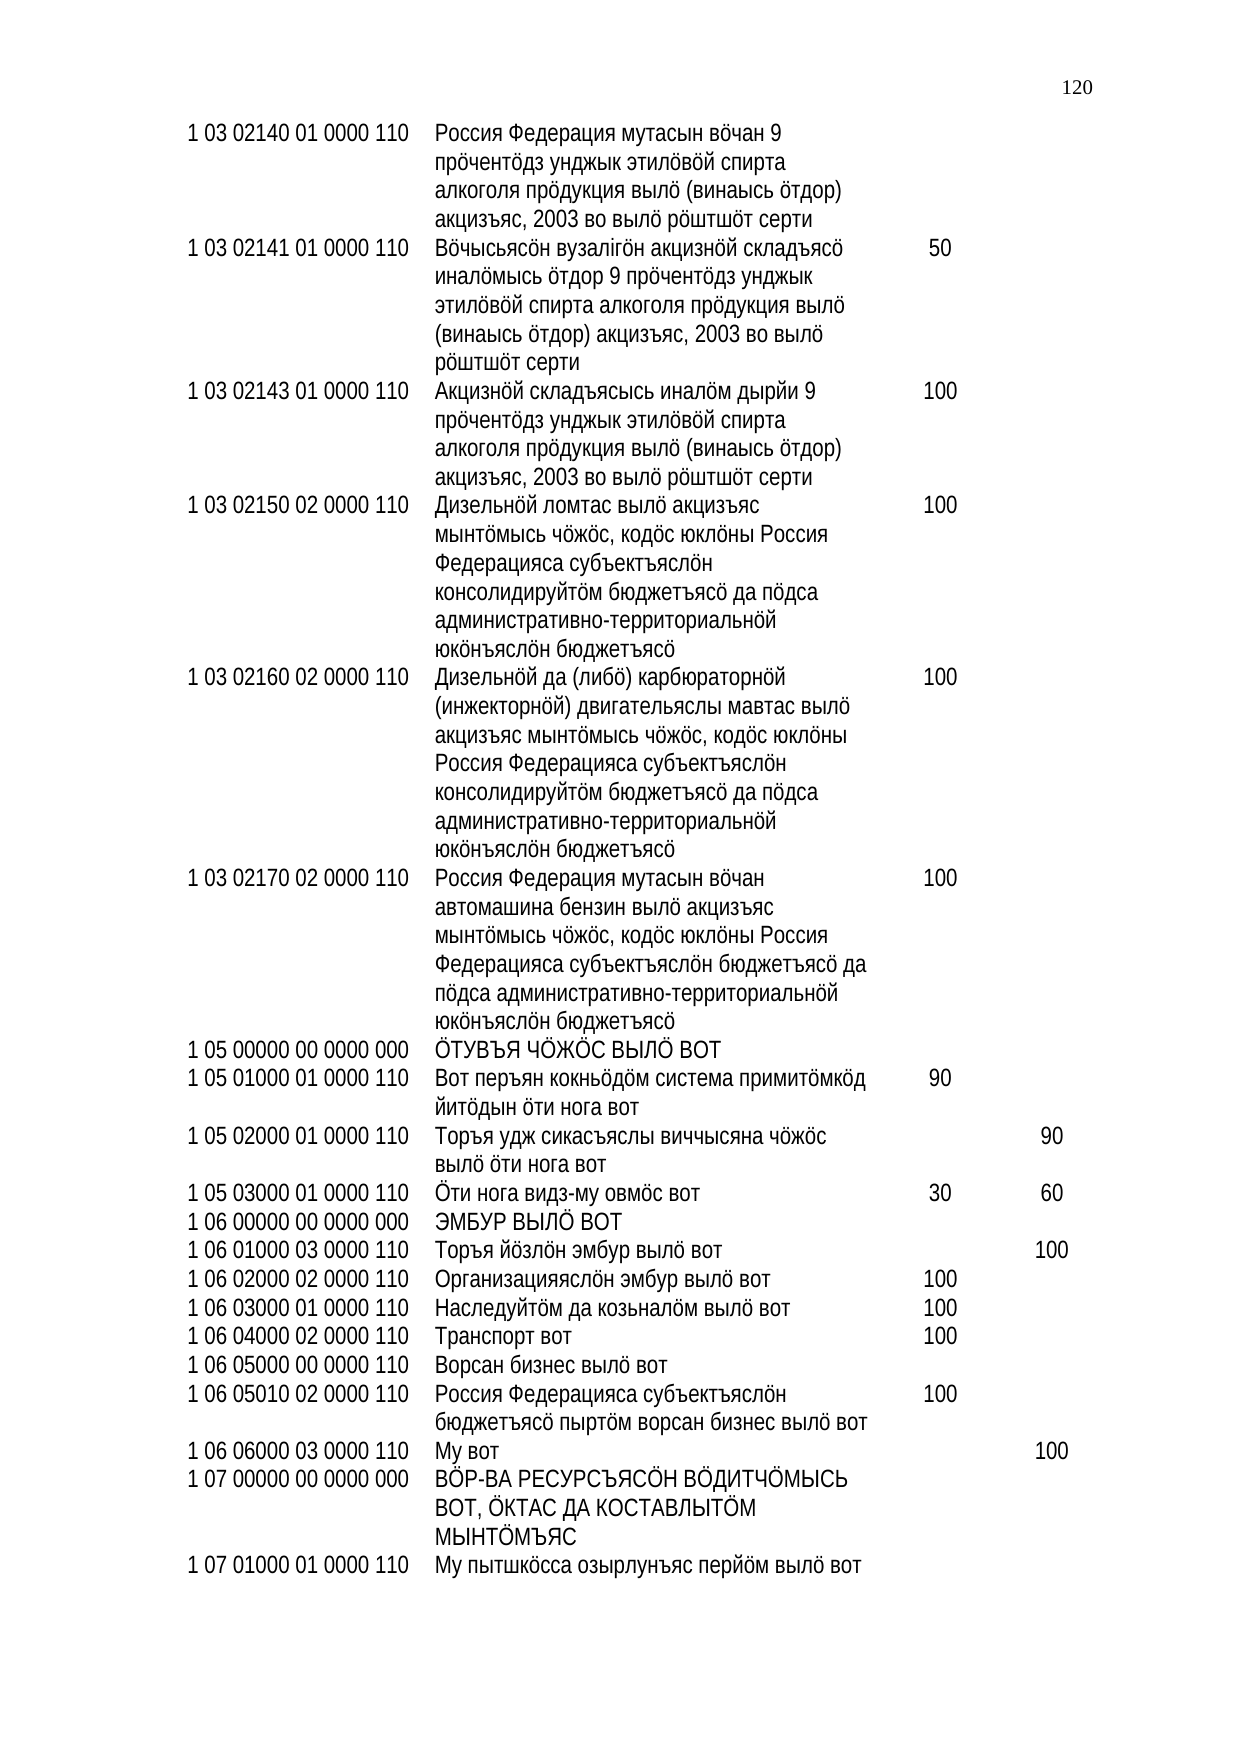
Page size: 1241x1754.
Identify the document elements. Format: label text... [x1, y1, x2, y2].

table_cell 1 03 02150 02 0000 110 [176, 491, 423, 662]
table_cell [999, 118, 1104, 233]
table_cell 1 03 02143 01 0000 110 [176, 376, 423, 491]
table_cell 1 07 01000 01 0000 110 [176, 1550, 423, 1579]
table_cell 1 06 05000 00 0000 110 [176, 1350, 423, 1378]
table_cell Торъя йöзлöн эмбур вылö вот [423, 1235, 881, 1264]
table_cell 100 [881, 1321, 999, 1350]
table_cell ЭМБУР ВЫЛÖ ВОТ [423, 1207, 881, 1235]
table_cell Вöчысьясöн вузалiгöн акцизнöй складъясö иналöмысь öтдор 9 прöчентöдз унджык этилöвöй спирта алкоголя прöдукция вылö (винаысь öтдор) акцизъяс, 2003 во вылö рöштшöт серти [423, 233, 881, 376]
table_cell Россия Федерация мутасын вöчан 9 прöчентöдз унджык этилöвöй спирта алкоголя прöдукция вылö (винаысь öтдор) акцизъяс, 2003 во вылö рöштшöт серти [423, 118, 881, 233]
table_cell 90 [881, 1064, 999, 1121]
table_cell [999, 1379, 1104, 1436]
table_cell Россия Федерация мутасын вöчан автомашина бензин вылö акцизъяс мынтöмысь чöжöс, кодöс юклöны Россия Федерацияса субъектъяслöн бюджетъясö да пöдса административно-территориальнöй юкöнъяслöн бюджетъясö [423, 863, 881, 1035]
table_cell Му пытшкöсса озырлунъяс перйöм вылö вот [423, 1550, 881, 1579]
table_cell Организацияяслöн эмбур вылö вот [423, 1264, 881, 1293]
table_cell [881, 1436, 999, 1464]
table_cell [881, 1235, 999, 1264]
table_cell 100 [881, 1264, 999, 1293]
table_cell 90 [999, 1121, 1104, 1178]
table_cell [999, 491, 1104, 662]
table_cell 1 06 05010 02 0000 110 [176, 1379, 423, 1436]
table_cell Му вот [423, 1436, 881, 1464]
table_cell 100 [881, 491, 999, 662]
table_cell ВÖР-ВА РЕСУРСЪЯСÖН ВÖДИТЧÖМЫСЬ ВОТ, ÖКТАС ДА КОСТАВЛЫТÖМ МЫНТÖМЪЯС [423, 1465, 881, 1550]
table_cell [999, 1465, 1104, 1550]
table_cell [881, 1121, 999, 1178]
table_cell Акцизнöй складъясысь иналöм дырйи 9 прöчентöдз унджык этилöвöй спирта алкоголя прöдукция вылö (винаысь öтдор) акцизъяс, 2003 во вылö рöштшöт серти [423, 376, 881, 491]
table_cell 1 06 06000 03 0000 110 [176, 1436, 423, 1464]
table_cell [999, 663, 1104, 863]
table_cell [999, 1293, 1104, 1321]
table_cell 1 06 01000 03 0000 110 [176, 1235, 423, 1264]
table_cell 60 [999, 1178, 1104, 1207]
table_cell Вот перъян кокньöдöм система примитöмкöд йитöдын öти нога вот [423, 1064, 881, 1121]
table_cell Транспорт вот [423, 1321, 881, 1350]
table_cell 1 06 02000 02 0000 110 [176, 1264, 423, 1293]
table_cell 1 06 00000 00 0000 000 [176, 1207, 423, 1235]
table_cell Россия Федерацияса субъектъяслöн бюджетъясö пыртöм ворсан бизнес вылö вот [423, 1379, 881, 1436]
table_cell 100 [999, 1235, 1104, 1264]
table_cell [881, 1465, 999, 1550]
table_cell Öти нога видз-му овмöс вот [423, 1178, 881, 1207]
table_cell 1 06 04000 02 0000 110 [176, 1321, 423, 1350]
table_cell Торъя удж сикасъяслы виччысяна чöжöс вылö öти нога вот [423, 1121, 881, 1178]
table_cell 1 07 00000 00 0000 000 [176, 1465, 423, 1550]
table_cell [999, 1550, 1104, 1579]
table_cell [999, 1321, 1104, 1350]
table_cell ÖТУВЪЯ ЧÖЖÖС ВЫЛÖ ВОТ [423, 1035, 881, 1063]
table_cell 100 [881, 1293, 999, 1321]
table_cell 1 05 00000 00 0000 000 [176, 1035, 423, 1063]
table_cell [999, 863, 1104, 1035]
table_cell Ворсан бизнес вылö вот [423, 1350, 881, 1378]
table_cell 100 [881, 663, 999, 863]
table_cell [999, 1350, 1104, 1378]
table_cell [999, 376, 1104, 491]
table_cell [881, 1350, 999, 1378]
table_cell 100 [999, 1436, 1104, 1464]
table_cell [999, 1264, 1104, 1293]
table_cell 1 05 02000 01 0000 110 [176, 1121, 423, 1178]
table_cell [881, 118, 999, 233]
table_cell 1 05 03000 01 0000 110 [176, 1178, 423, 1207]
table_cell [999, 1207, 1104, 1235]
table_cell [999, 233, 1104, 376]
table_cell 100 [881, 1379, 999, 1436]
table_cell Дизельнöй ломтас вылö акцизъяс мынтöмысь чöжöс, кодöс юклöны Россия Федерацияса субъектъяслöн консолидируйтöм бюджетъясö да пöдса административно-территориальнöй юкöнъяслöн бюджетъясö [423, 491, 881, 662]
table_cell [881, 1207, 999, 1235]
table_cell Дизельнöй да (либö) карбюраторнöй (инжекторнöй) двигательяслы мавтас вылö акцизъяс мынтöмысь чöжöс, кодöс юклöны Россия Федерацияса субъектъяслöн консолидируйтöм бюджетъясö да пöдса административно-территориальнöй юкöнъяслöн бюджетъясö [423, 663, 881, 863]
table_cell 100 [881, 376, 999, 491]
table_cell [999, 1064, 1104, 1121]
table_cell [999, 1035, 1104, 1063]
table_cell 1 05 01000 01 0000 110 [176, 1064, 423, 1121]
table_cell [881, 1035, 999, 1063]
table_cell 1 03 02170 02 0000 110 [176, 863, 423, 1035]
table_cell [881, 1550, 999, 1579]
table_cell 100 [881, 863, 999, 1035]
table_cell Наследуйтöм да козьналöм вылö вот [423, 1293, 881, 1321]
table_cell 30 [881, 1178, 999, 1207]
table_cell 50 [881, 233, 999, 376]
table_cell 1 06 03000 01 0000 110 [176, 1293, 423, 1321]
table_cell 1 03 02160 02 0000 110 [176, 663, 423, 863]
table_cell 1 03 02140 01 0000 110 [176, 118, 423, 233]
table_cell 1 03 02141 01 0000 110 [176, 233, 423, 376]
